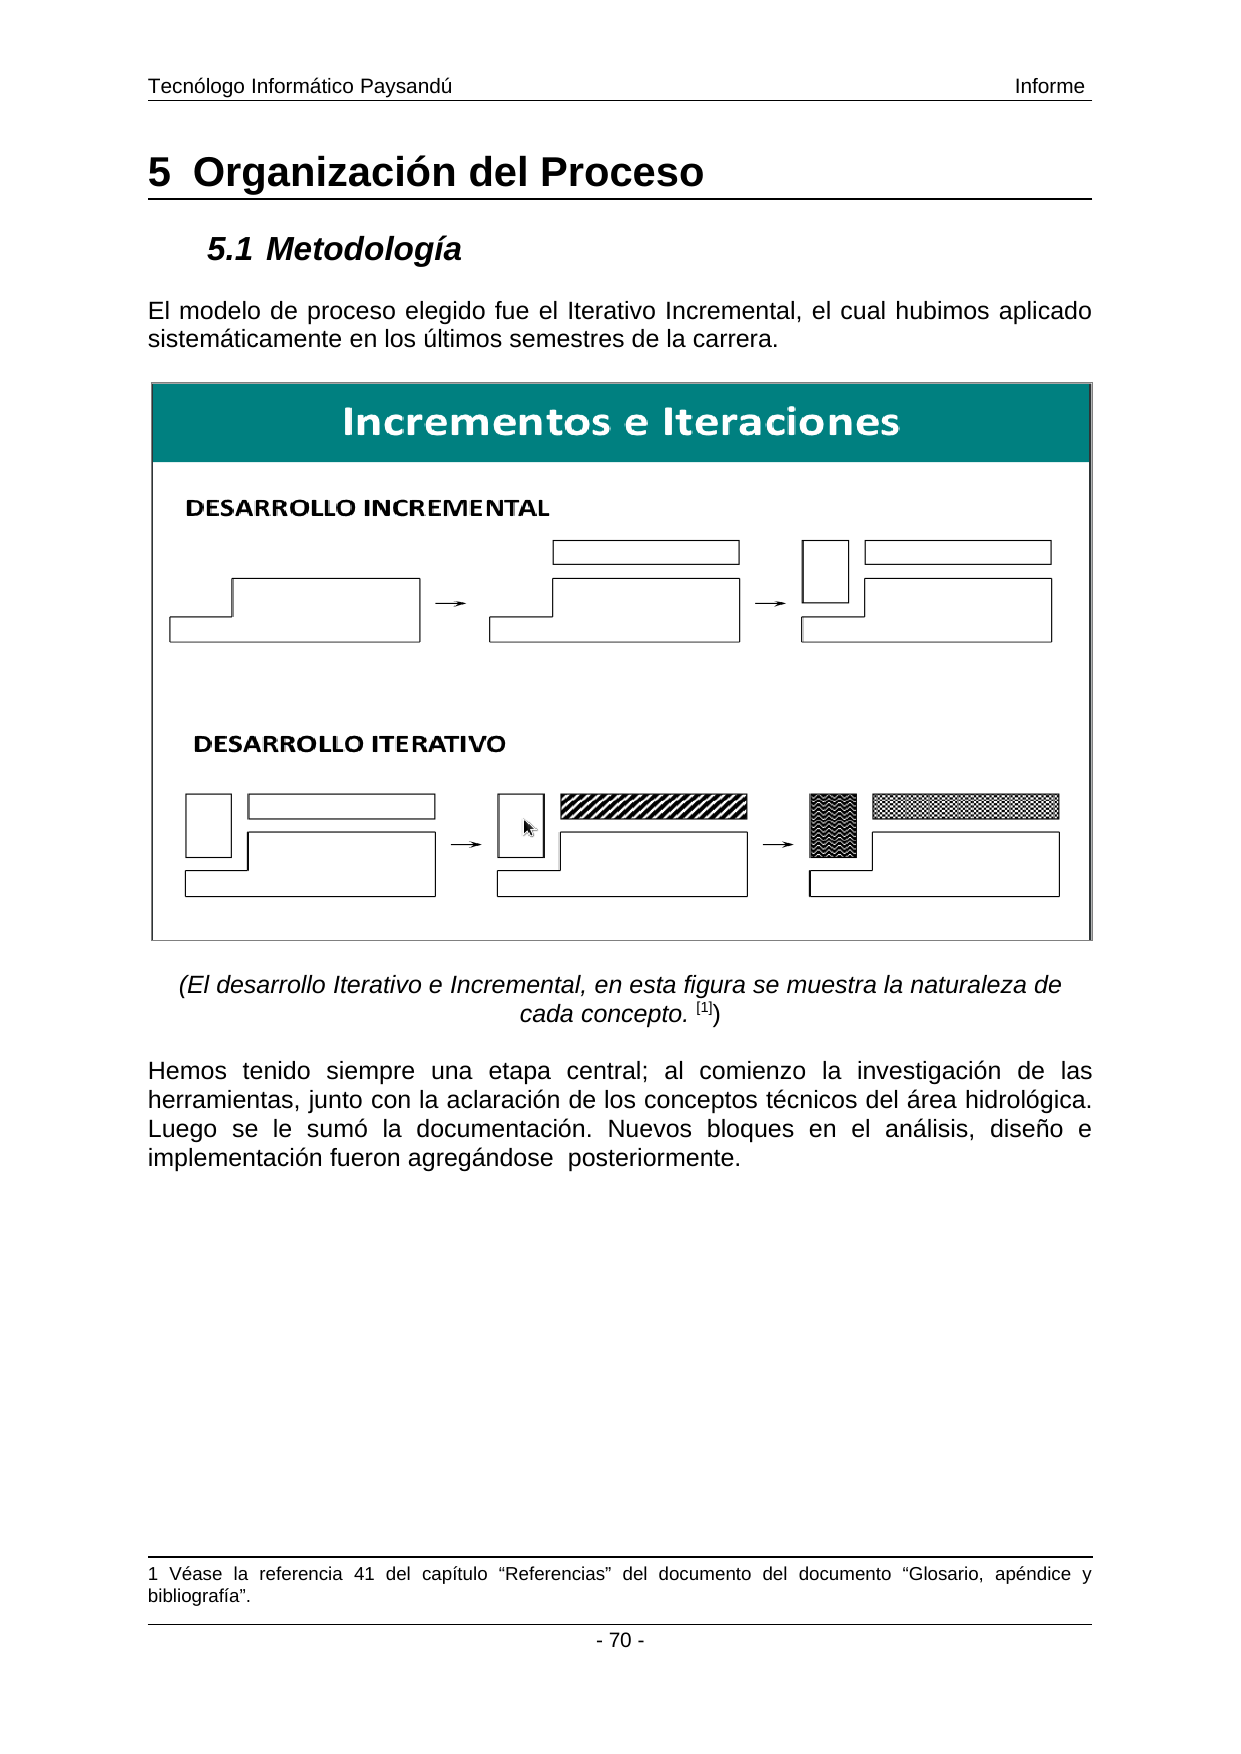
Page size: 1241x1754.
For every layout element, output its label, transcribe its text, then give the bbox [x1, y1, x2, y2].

picture [152, 383, 1092, 940]
subtitle Organización del Proceso [148, 148, 1092, 198]
subtitle Metodología [207, 228, 1092, 267]
text (El desarrollo Iterativo e Incremental, en esta figura se muestra la naturaleza de cada concepto. []) [148, 970, 1092, 1027]
text Véase la referencia 41 del capítulo “Referencias” del documento del documento “Glosario, apéndice y bibliografía”. [148, 1563, 1092, 1606]
text Hemos tenido siempre una etapa central; al comienzo la investigación de las herramientas, junto con la aclaración de los conceptos técnicos del área hidrológica. Luego se le sumó la documentación. Nuevos bloques en el análisis, diseño e implementación fueron agregándose posteriormente. [148, 1056, 1092, 1171]
text El modelo de proceso elegido fue el Iterativo Incremental, el cual hubimos aplicado sistemáticamente en los últimos semestres de la carrera. [148, 296, 1092, 353]
